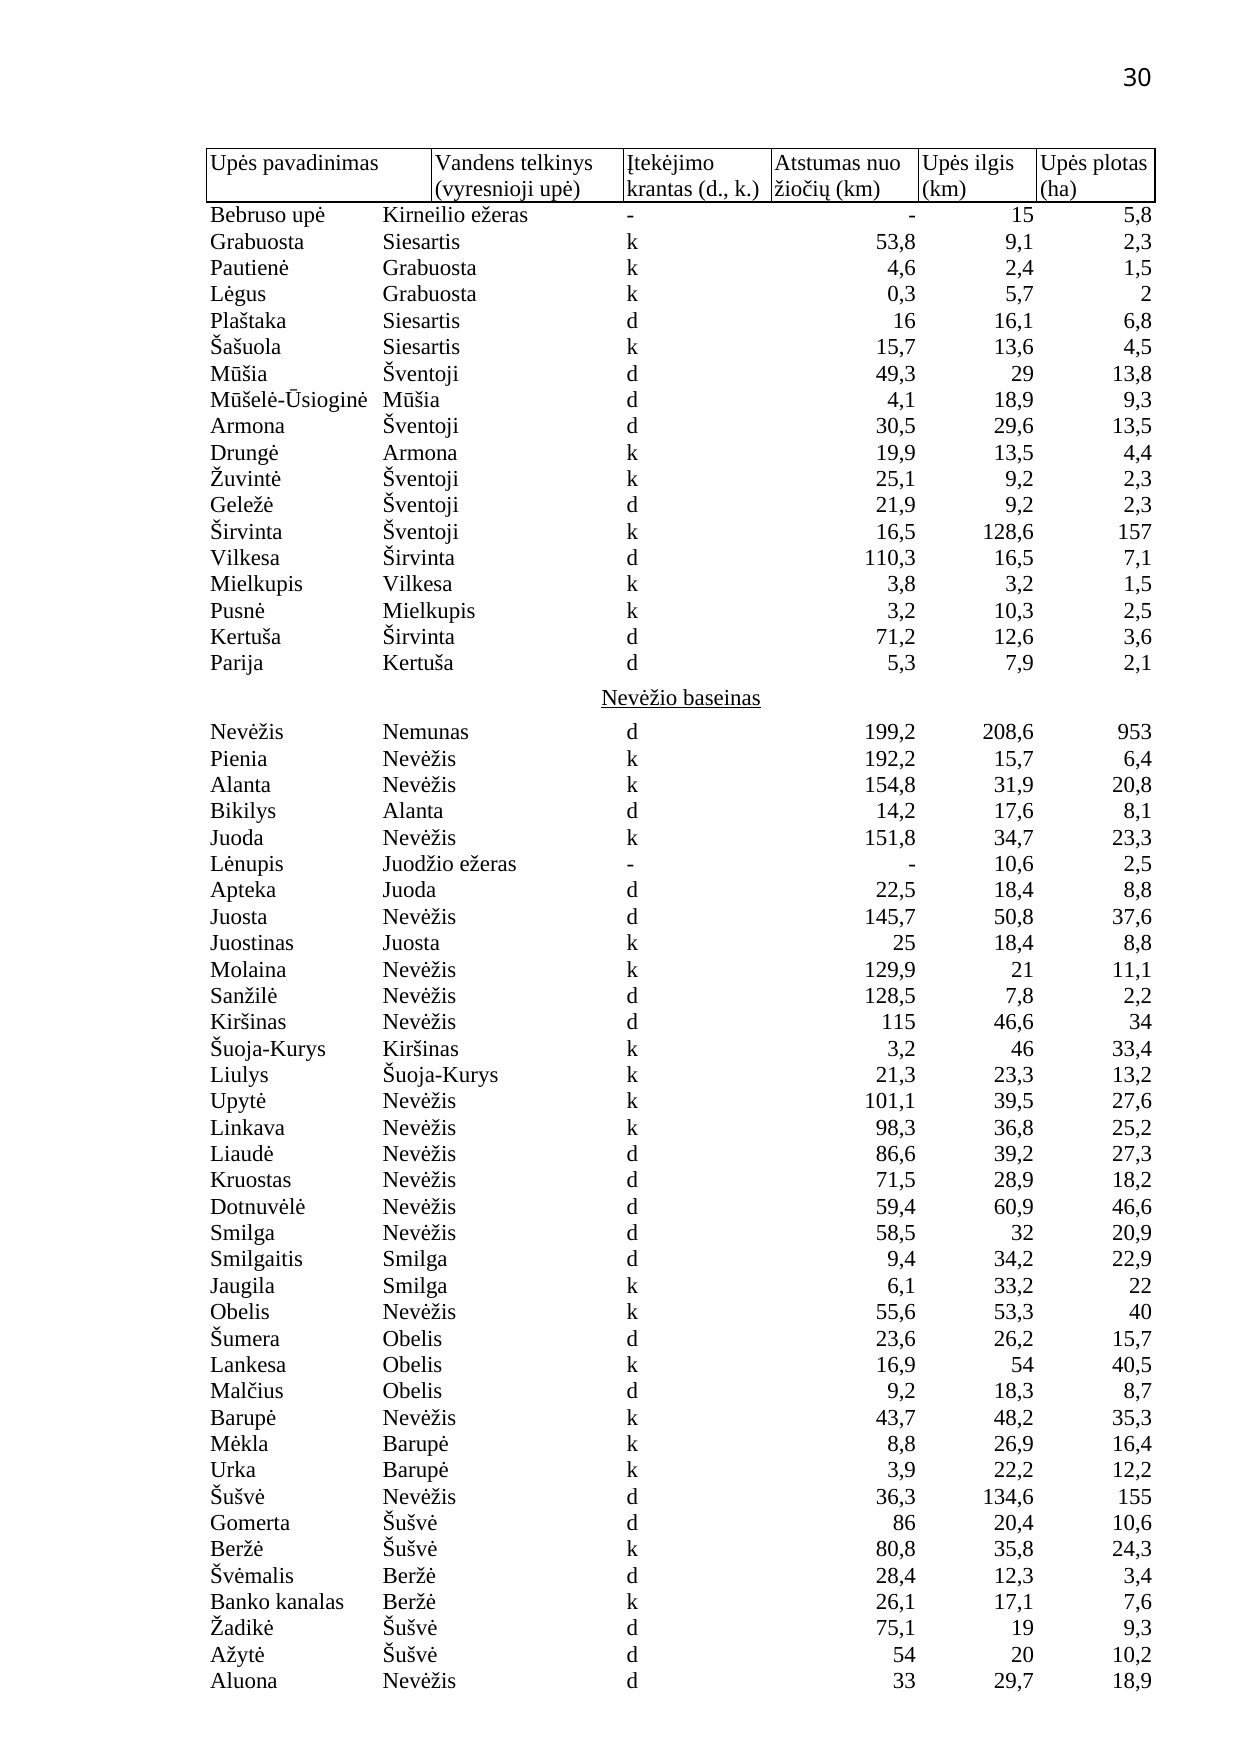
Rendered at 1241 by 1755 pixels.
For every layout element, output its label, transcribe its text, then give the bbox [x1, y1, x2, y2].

table_cell 71,2 [771, 623, 919, 649]
table_cell 4,6 [771, 254, 919, 281]
table_cell k [623, 1035, 771, 1061]
table_cell d [623, 1008, 771, 1035]
table_cell 7,1 [1037, 544, 1155, 570]
table_cell Nevėžis [379, 1166, 623, 1193]
table_cell Šventoji [379, 491, 623, 518]
table_cell Dotnuvėlė [207, 1193, 379, 1219]
table_cell k [623, 1456, 771, 1483]
table_cell Kirneilio ežeras [379, 203, 623, 228]
table_cell Gomerta [207, 1509, 379, 1535]
table_cell 3,2 [771, 1035, 919, 1061]
table_cell 29,7 [919, 1667, 1037, 1693]
table_cell Beržė [207, 1535, 379, 1562]
table_cell Šventoji [379, 412, 623, 439]
table_cell k [623, 254, 771, 281]
table_cell 13,2 [1037, 1061, 1155, 1087]
table_cell Nevėžis [379, 1219, 623, 1246]
table_cell 13,6 [919, 333, 1037, 359]
table_cell Nevėžis [379, 956, 623, 982]
table_cell Lėgus [207, 281, 379, 307]
table_cell 9,2 [919, 491, 1037, 518]
table_cell Pienia [207, 745, 379, 771]
table_cell Juosta [379, 929, 623, 956]
table_cell Mielkupis [379, 597, 623, 623]
table_cell 3,9 [771, 1456, 919, 1483]
table_cell Mūšelė-Ūsioginė [207, 386, 379, 412]
table_cell Grabuosta [207, 228, 379, 254]
table_cell k [623, 1088, 771, 1114]
table_cell 31,9 [919, 771, 1037, 797]
table_cell Pautienė [207, 254, 379, 281]
table_cell 75,1 [771, 1615, 919, 1641]
table_cell 157 [1037, 518, 1155, 544]
table_cell 12,6 [919, 623, 1037, 649]
table_cell d [623, 1325, 771, 1351]
table_cell Obelis [379, 1351, 623, 1377]
table_cell 6,4 [1037, 745, 1155, 771]
table_cell 16,1 [919, 307, 1037, 333]
table_cell d [623, 1667, 771, 1693]
table_cell 15 [919, 203, 1037, 228]
table_cell 28,9 [919, 1166, 1037, 1193]
table_cell 86 [771, 1509, 919, 1535]
table_cell Šašuola [207, 333, 379, 359]
table_cell 26,2 [919, 1325, 1037, 1351]
table_cell Nemunas [379, 719, 623, 745]
table_cell 9,2 [919, 465, 1037, 491]
table_cell Smilga [207, 1219, 379, 1246]
table_cell 25,1 [771, 465, 919, 491]
table_cell Nevėžis [379, 1114, 623, 1140]
table_cell Liaudė [207, 1140, 379, 1166]
table_cell 9,3 [1037, 1615, 1155, 1641]
table_cell 20,4 [919, 1509, 1037, 1535]
table_cell 48,2 [919, 1404, 1037, 1430]
table_cell Geležė [207, 491, 379, 518]
table_cell Drungė [207, 439, 379, 465]
table_cell 8,8 [1037, 929, 1155, 956]
table_cell Obelis [379, 1377, 623, 1404]
table_cell 18,9 [919, 386, 1037, 412]
table_cell 25 [771, 929, 919, 956]
table_cell k [623, 1272, 771, 1298]
table_cell 33,2 [919, 1272, 1037, 1298]
table_cell 21,3 [771, 1061, 919, 1087]
table_cell Šumera [207, 1325, 379, 1351]
table_cell 49,3 [771, 360, 919, 386]
table_cell 71,5 [771, 1166, 919, 1193]
table_cell d [623, 1641, 771, 1667]
table_cell Alanta [207, 771, 379, 797]
table_cell d [623, 360, 771, 386]
table_cell 46,6 [919, 1008, 1037, 1035]
table_cell 9,4 [771, 1246, 919, 1272]
table_cell 16,9 [771, 1351, 919, 1377]
table_cell Upytė [207, 1088, 379, 1114]
table_cell 43,7 [771, 1404, 919, 1430]
table_cell Nevėžis [379, 1193, 623, 1219]
table_cell - [623, 850, 771, 877]
table_cell k [623, 1298, 771, 1324]
table_cell 19,9 [771, 439, 919, 465]
table_cell 16,5 [771, 518, 919, 544]
table_cell 128,5 [771, 982, 919, 1008]
table_cell 18,2 [1037, 1166, 1155, 1193]
table_cell 2 [1037, 281, 1155, 307]
table_cell 18,9 [1037, 1667, 1155, 1693]
table_cell 16,4 [1037, 1430, 1155, 1456]
table_cell 12,3 [919, 1562, 1037, 1588]
table_cell 9,1 [919, 228, 1037, 254]
table_cell d [623, 877, 771, 903]
table_cell k [623, 1061, 771, 1087]
table_cell Barupė [379, 1456, 623, 1483]
table_cell 3,6 [1037, 623, 1155, 649]
table_cell 25,2 [1037, 1114, 1155, 1140]
table_cell Smilga [379, 1272, 623, 1298]
table_cell k [623, 465, 771, 491]
table_cell Smilga [379, 1246, 623, 1272]
table_cell 19 [919, 1615, 1037, 1641]
table_cell d [623, 1377, 771, 1404]
table_cell d [623, 623, 771, 649]
table_cell 27,6 [1037, 1088, 1155, 1114]
table_cell 53,3 [919, 1298, 1037, 1324]
table_cell 34 [1037, 1008, 1155, 1035]
table_cell 23,3 [1037, 824, 1155, 850]
table_cell Nevėžis [379, 982, 623, 1008]
table_cell 34,2 [919, 1246, 1037, 1272]
table_cell 36,3 [771, 1483, 919, 1509]
table_cell 26,9 [919, 1430, 1037, 1456]
table_cell 36,8 [919, 1114, 1037, 1140]
table_header Įtekėjimo krantas (d., k.) [624, 149, 771, 201]
table_cell Juoda [379, 877, 623, 903]
table_cell Nevėžis [379, 824, 623, 850]
table_cell 5,3 [771, 650, 919, 676]
table_cell 60,9 [919, 1193, 1037, 1219]
table_cell Nevėžis [379, 1008, 623, 1035]
table_cell - [771, 850, 919, 877]
table_cell 110,3 [771, 544, 919, 570]
table_cell 17,6 [919, 798, 1037, 824]
table_cell Kiršinas [379, 1035, 623, 1061]
table_cell Banko kanalas [207, 1588, 379, 1614]
table_cell 12,2 [1037, 1456, 1155, 1483]
table_cell Juosta [207, 903, 379, 929]
table_cell 154,8 [771, 771, 919, 797]
table_cell k [623, 929, 771, 956]
table_cell 46,6 [1037, 1193, 1155, 1219]
table_cell 2,1 [1037, 650, 1155, 676]
table_cell Juostinas [207, 929, 379, 956]
table_cell k [623, 333, 771, 359]
table_cell 6,8 [1037, 307, 1155, 333]
table_cell Parija [207, 650, 379, 676]
table_cell Šušvė [379, 1509, 623, 1535]
table_cell Malčius [207, 1377, 379, 1404]
table_cell 20,9 [1037, 1219, 1155, 1246]
table_cell Obelis [207, 1298, 379, 1324]
table_cell d [623, 1483, 771, 1509]
table_cell 21 [919, 956, 1037, 982]
table_cell 199,2 [771, 719, 919, 745]
table_cell Molaina [207, 956, 379, 982]
table_cell Sanžilė [207, 982, 379, 1008]
table_cell k [623, 1351, 771, 1377]
table_cell 3,2 [771, 597, 919, 623]
table_cell Mūšia [207, 360, 379, 386]
table_header Atstumas nuo žiočių (km) [772, 149, 918, 201]
table_cell 2,5 [1037, 597, 1155, 623]
table_cell 1,5 [1037, 254, 1155, 281]
table_cell 22,2 [919, 1456, 1037, 1483]
table_cell Nevėžis [379, 1140, 623, 1166]
table_cell 13,8 [1037, 360, 1155, 386]
table_cell Šušvė [207, 1483, 379, 1509]
table_cell Nevėžis [379, 1088, 623, 1114]
table_cell k [623, 1430, 771, 1456]
table_cell Nevėžis [379, 1404, 623, 1430]
table_cell 7,6 [1037, 1588, 1155, 1614]
table_cell Šventoji [379, 360, 623, 386]
table_cell 2,2 [1037, 982, 1155, 1008]
table_cell Bikilys [207, 798, 379, 824]
table_cell Grabuosta [379, 281, 623, 307]
table_cell 4,5 [1037, 333, 1155, 359]
table_cell k [623, 1114, 771, 1140]
table_cell Mielkupis [207, 570, 379, 597]
table_cell 192,2 [771, 745, 919, 771]
table_header Vandens telkinys (vyresnioji upė) [432, 149, 623, 201]
table_cell d [623, 491, 771, 518]
table_cell 23,3 [919, 1061, 1037, 1087]
table_cell 2,3 [1037, 491, 1155, 518]
table_cell 2,4 [919, 254, 1037, 281]
table_header Upės ilgis (km) [919, 149, 1036, 201]
table_header Upės pavadinimas [207, 149, 431, 201]
table_cell Nevėžis [379, 1483, 623, 1509]
table_cell Šušvė [379, 1535, 623, 1562]
table_cell d [623, 1140, 771, 1166]
table_cell 15,7 [771, 333, 919, 359]
table_cell 8,8 [771, 1430, 919, 1456]
table_cell Smilgaitis [207, 1246, 379, 1272]
table_cell Aluona [207, 1667, 379, 1693]
table_cell 35,3 [1037, 1404, 1155, 1430]
table_cell d [623, 798, 771, 824]
table_cell 10,6 [919, 850, 1037, 877]
table_cell 80,8 [771, 1535, 919, 1562]
table_cell 10,6 [1037, 1509, 1155, 1535]
table_cell 29 [919, 360, 1037, 386]
table_header Upės plotas (ha) [1037, 149, 1154, 201]
table_cell k [623, 228, 771, 254]
table_cell k [623, 597, 771, 623]
table_cell d [623, 650, 771, 676]
table_cell 30,5 [771, 412, 919, 439]
table_cell 8,1 [1037, 798, 1155, 824]
table_cell 40,5 [1037, 1351, 1155, 1377]
table_cell Jaugila [207, 1272, 379, 1298]
table_cell d [623, 1562, 771, 1588]
table_cell Žuvintė [207, 465, 379, 491]
table_cell 15,7 [919, 745, 1037, 771]
table_cell 3,4 [1037, 1562, 1155, 1588]
table_cell 23,6 [771, 1325, 919, 1351]
table_cell 13,5 [1037, 412, 1155, 439]
table_cell 26,1 [771, 1588, 919, 1614]
table_cell Kiršinas [207, 1008, 379, 1035]
table_cell Plaštaka [207, 307, 379, 333]
table_cell 33 [771, 1667, 919, 1693]
table_cell 145,7 [771, 903, 919, 929]
table_cell 10,3 [919, 597, 1037, 623]
table_cell 22 [1037, 1272, 1155, 1298]
table_cell 1,5 [1037, 570, 1155, 597]
table_cell d [623, 307, 771, 333]
table_cell Šušvė [379, 1615, 623, 1641]
table_cell 16,5 [919, 544, 1037, 570]
table_cell 40 [1037, 1298, 1155, 1324]
table_cell 54 [771, 1641, 919, 1667]
table_cell k [623, 956, 771, 982]
table_cell 32 [919, 1219, 1037, 1246]
table_cell Obelis [379, 1325, 623, 1351]
table_cell 39,5 [919, 1088, 1037, 1114]
table_cell Mėkla [207, 1430, 379, 1456]
table_cell 8,8 [1037, 877, 1155, 903]
table_cell Bebruso upė [207, 203, 379, 228]
table_cell Barupė [207, 1404, 379, 1430]
table_cell d [623, 1166, 771, 1193]
table_cell 0,3 [771, 281, 919, 307]
table_cell 129,9 [771, 956, 919, 982]
table_cell Nevėžis [379, 745, 623, 771]
table_cell k [623, 518, 771, 544]
table_cell 98,3 [771, 1114, 919, 1140]
table_cell Kertuša [207, 623, 379, 649]
table_cell 4,1 [771, 386, 919, 412]
table_cell d [623, 1246, 771, 1272]
table_cell Nevėžis [379, 1298, 623, 1324]
table_cell Šušvė [379, 1641, 623, 1667]
table_cell 101,1 [771, 1088, 919, 1114]
table_cell 46 [919, 1035, 1037, 1061]
table_cell 54 [919, 1351, 1037, 1377]
table_cell 155 [1037, 1483, 1155, 1509]
table_cell Siesartis [379, 307, 623, 333]
table_cell 151,8 [771, 824, 919, 850]
table_cell 55,6 [771, 1298, 919, 1324]
table_cell Armona [379, 439, 623, 465]
table_cell Barupė [379, 1430, 623, 1456]
table_cell Siesartis [379, 228, 623, 254]
table_cell Nevėžis [379, 903, 623, 929]
table_cell Nevėžis [207, 719, 379, 745]
table_cell Šuoja-Kurys [207, 1035, 379, 1061]
table_cell 29,6 [919, 412, 1037, 439]
table_cell Nevėžis [379, 771, 623, 797]
table_cell d [623, 903, 771, 929]
table_cell 9,2 [771, 1377, 919, 1404]
table_cell Lėnupis [207, 850, 379, 877]
table_cell Širvinta [207, 518, 379, 544]
table_cell Šventoji [379, 465, 623, 491]
table_cell Grabuosta [379, 254, 623, 281]
table_cell d [623, 982, 771, 1008]
table_cell Žadikė [207, 1615, 379, 1641]
table_cell 35,8 [919, 1535, 1037, 1562]
table_cell Liulys [207, 1061, 379, 1087]
table_cell k [623, 745, 771, 771]
table_cell Apteka [207, 877, 379, 903]
table_cell 208,6 [919, 719, 1037, 745]
table_cell 16 [771, 307, 919, 333]
table_cell Kruostas [207, 1166, 379, 1193]
table_cell 128,6 [919, 518, 1037, 544]
table_cell d [623, 719, 771, 745]
table_cell Vilkesa [207, 544, 379, 570]
table_cell d [623, 1509, 771, 1535]
table_cell Nevėžis [379, 1667, 623, 1693]
table_cell Kertuša [379, 650, 623, 676]
table_cell 86,6 [771, 1140, 919, 1166]
table_cell 2,5 [1037, 850, 1155, 877]
table_cell 27,3 [1037, 1140, 1155, 1166]
table_cell k [623, 281, 771, 307]
table_cell 28,4 [771, 1562, 919, 1588]
table_cell 13,5 [919, 439, 1037, 465]
table_cell Siesartis [379, 333, 623, 359]
table_cell d [623, 386, 771, 412]
table_cell Nevėžio baseinas [207, 676, 1155, 718]
table_cell 18,4 [919, 929, 1037, 956]
table_cell k [623, 771, 771, 797]
table_cell Širvinta [379, 623, 623, 649]
table_cell 20 [919, 1641, 1037, 1667]
table_cell 34,7 [919, 824, 1037, 850]
table_cell 5,8 [1037, 203, 1155, 228]
table_cell Mūšia [379, 386, 623, 412]
table_cell 8,7 [1037, 1377, 1155, 1404]
table_cell - [771, 203, 919, 228]
table_cell 21,9 [771, 491, 919, 518]
table_cell d [623, 544, 771, 570]
table_cell Ažytė [207, 1641, 379, 1667]
table_cell 58,5 [771, 1219, 919, 1246]
table_cell d [623, 1219, 771, 1246]
table_cell 2,3 [1037, 465, 1155, 491]
table_cell Širvinta [379, 544, 623, 570]
table_cell 5,7 [919, 281, 1037, 307]
table_cell 39,2 [919, 1140, 1037, 1166]
table_cell 17,1 [919, 1588, 1037, 1614]
table_cell 4,4 [1037, 439, 1155, 465]
table_cell Beržė [379, 1562, 623, 1588]
table_cell 18,4 [919, 877, 1037, 903]
table_cell 7,9 [919, 650, 1037, 676]
table_cell 50,8 [919, 903, 1037, 929]
table_cell k [623, 1404, 771, 1430]
table_cell Pusnė [207, 597, 379, 623]
table_cell 22,9 [1037, 1246, 1155, 1272]
table_cell Vilkesa [379, 570, 623, 597]
table_cell 10,2 [1037, 1641, 1155, 1667]
table_cell Šuoja-Kurys [379, 1061, 623, 1087]
table_cell Armona [207, 412, 379, 439]
table_cell d [623, 1193, 771, 1219]
table_cell 3,2 [919, 570, 1037, 597]
table_cell k [623, 439, 771, 465]
table_cell 22,5 [771, 877, 919, 903]
table_cell 2,3 [1037, 228, 1155, 254]
table_cell Juoda [207, 824, 379, 850]
table_cell 7,8 [919, 982, 1037, 1008]
table_cell Beržė [379, 1588, 623, 1614]
table_cell 134,6 [919, 1483, 1037, 1509]
table_cell - [623, 203, 771, 228]
table_cell k [623, 824, 771, 850]
table_cell Linkava [207, 1114, 379, 1140]
table_cell 18,3 [919, 1377, 1037, 1404]
table_cell 9,3 [1037, 386, 1155, 412]
table_cell Juodžio ežeras [379, 850, 623, 877]
table_cell 20,8 [1037, 771, 1155, 797]
table_cell Urka [207, 1456, 379, 1483]
table_cell 59,4 [771, 1193, 919, 1219]
table_cell 14,2 [771, 798, 919, 824]
table_cell Švėmalis [207, 1562, 379, 1588]
table_cell d [623, 412, 771, 439]
table_cell 15,7 [1037, 1325, 1155, 1351]
table_cell k [623, 1588, 771, 1614]
table_cell k [623, 1535, 771, 1562]
table_cell k [623, 570, 771, 597]
table_cell 53,8 [771, 228, 919, 254]
table_cell 115 [771, 1008, 919, 1035]
table_cell 3,8 [771, 570, 919, 597]
table_cell Šventoji [379, 518, 623, 544]
table_cell 37,6 [1037, 903, 1155, 929]
table_cell 33,4 [1037, 1035, 1155, 1061]
table_cell Lankesa [207, 1351, 379, 1377]
table_cell Alanta [379, 798, 623, 824]
table_cell 953 [1037, 719, 1155, 745]
table_cell 6,1 [771, 1272, 919, 1298]
table_cell 24,3 [1037, 1535, 1155, 1562]
table_cell 11,1 [1037, 956, 1155, 982]
table_cell d [623, 1615, 771, 1641]
